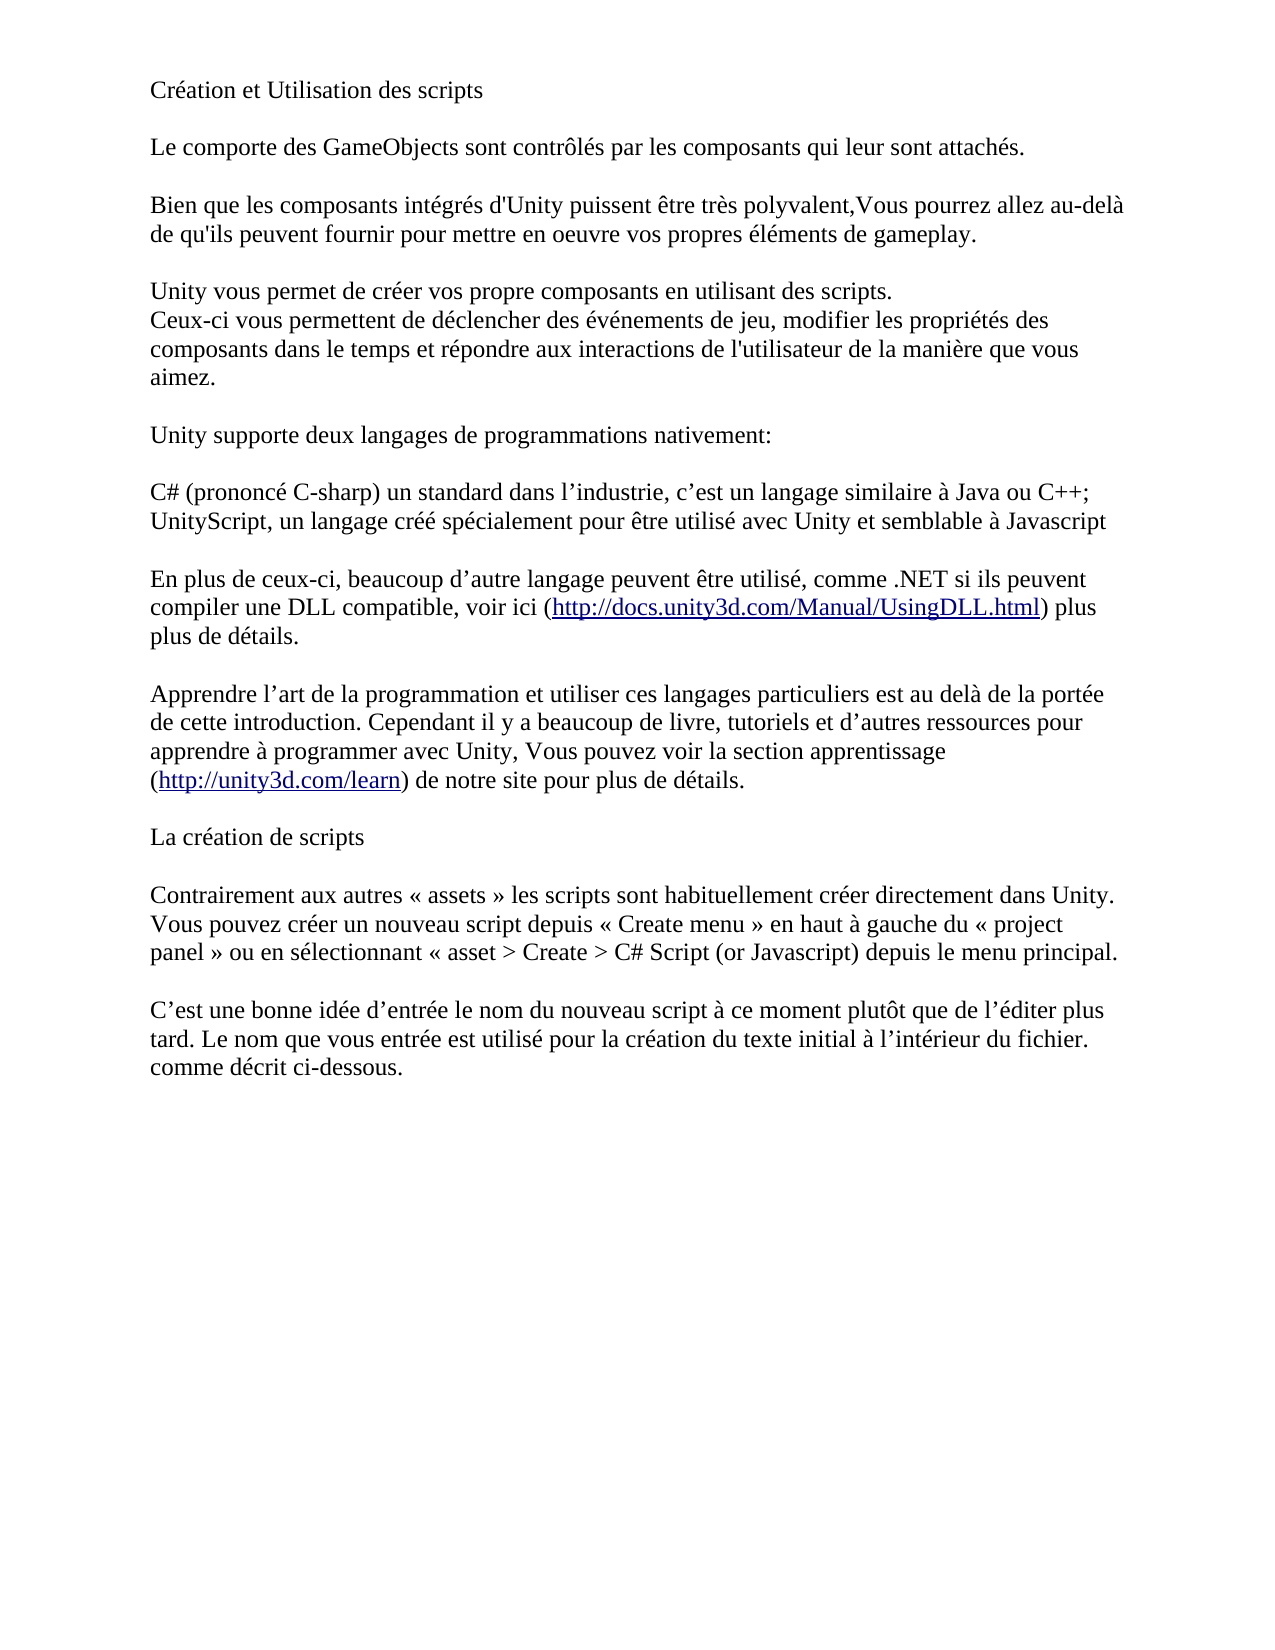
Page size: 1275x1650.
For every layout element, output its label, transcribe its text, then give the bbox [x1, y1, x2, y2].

text Ceux-ci vous permettent de déclencher des événements de jeu, modifier les propriétés des composants dans le temps et répondre aux interactions de l'utilisateur de la manière que vous aimez. [150, 305, 1125, 391]
text Le comporte des GameObjects sont contrôlés par les composants qui leur sont attachés. [150, 132, 1125, 161]
text Unity vous permet de créer vos propre composants en utilisant des scripts. [150, 276, 1125, 305]
text Contrairement aux autres « assets » les scripts sont habituellement créer directement dans Unity. Vous pouvez créer un nouveau script depuis « Create menu » en haut à gauche du « project panel » ou en sélectionnant « asset > Create > C# Script (or Javascript) depuis le menu principal. [150, 880, 1125, 966]
text En plus de ceux-ci, beaucoup d’autre langage peuvent être utilisé, comme .NET si ils peuvent compiler une DLL compatible, voir ici (http://docs.unity3d.com/Manual/UsingDLL.html) plus plus de détails. [150, 564, 1125, 650]
text UnityScript, un langage créé spécialement pour être utilisé avec Unity et semblable à Javascript [150, 506, 1125, 535]
text Création et Utilisation des scripts [150, 75, 1125, 104]
text Apprendre l’art de la programmation et utiliser ces langages particuliers est au delà de la portée de cette introduction. Cependant il y a beaucoup de livre, tutoriels et d’autres ressources pour apprendre à programmer avec Unity, Vous pouvez voir la section apprentissage (http://unity3d.com/learn) de notre site pour plus de détails. [150, 679, 1125, 794]
text C’est une bonne idée d’entrée le nom du nouveau script à ce moment plutôt que de l’éditer plus tard. Le nom que vous entrée est utilisé pour la création du texte initial à l’intérieur du fichier. comme décrit ci-dessous. [150, 995, 1125, 1081]
text Unity supporte deux langages de programmations nativement: [150, 420, 1125, 449]
text La création de scripts [150, 822, 1125, 851]
text C# (prononcé C-sharp) un standard dans l’industrie, c’est un langage similaire à Java ou C++; [150, 477, 1125, 506]
text Bien que les composants intégrés d'Unity puissent être très polyvalent,Vous pourrez allez au-delà de qu'ils peuvent fournir pour mettre en oeuvre vos propres éléments de gameplay. [150, 190, 1125, 247]
